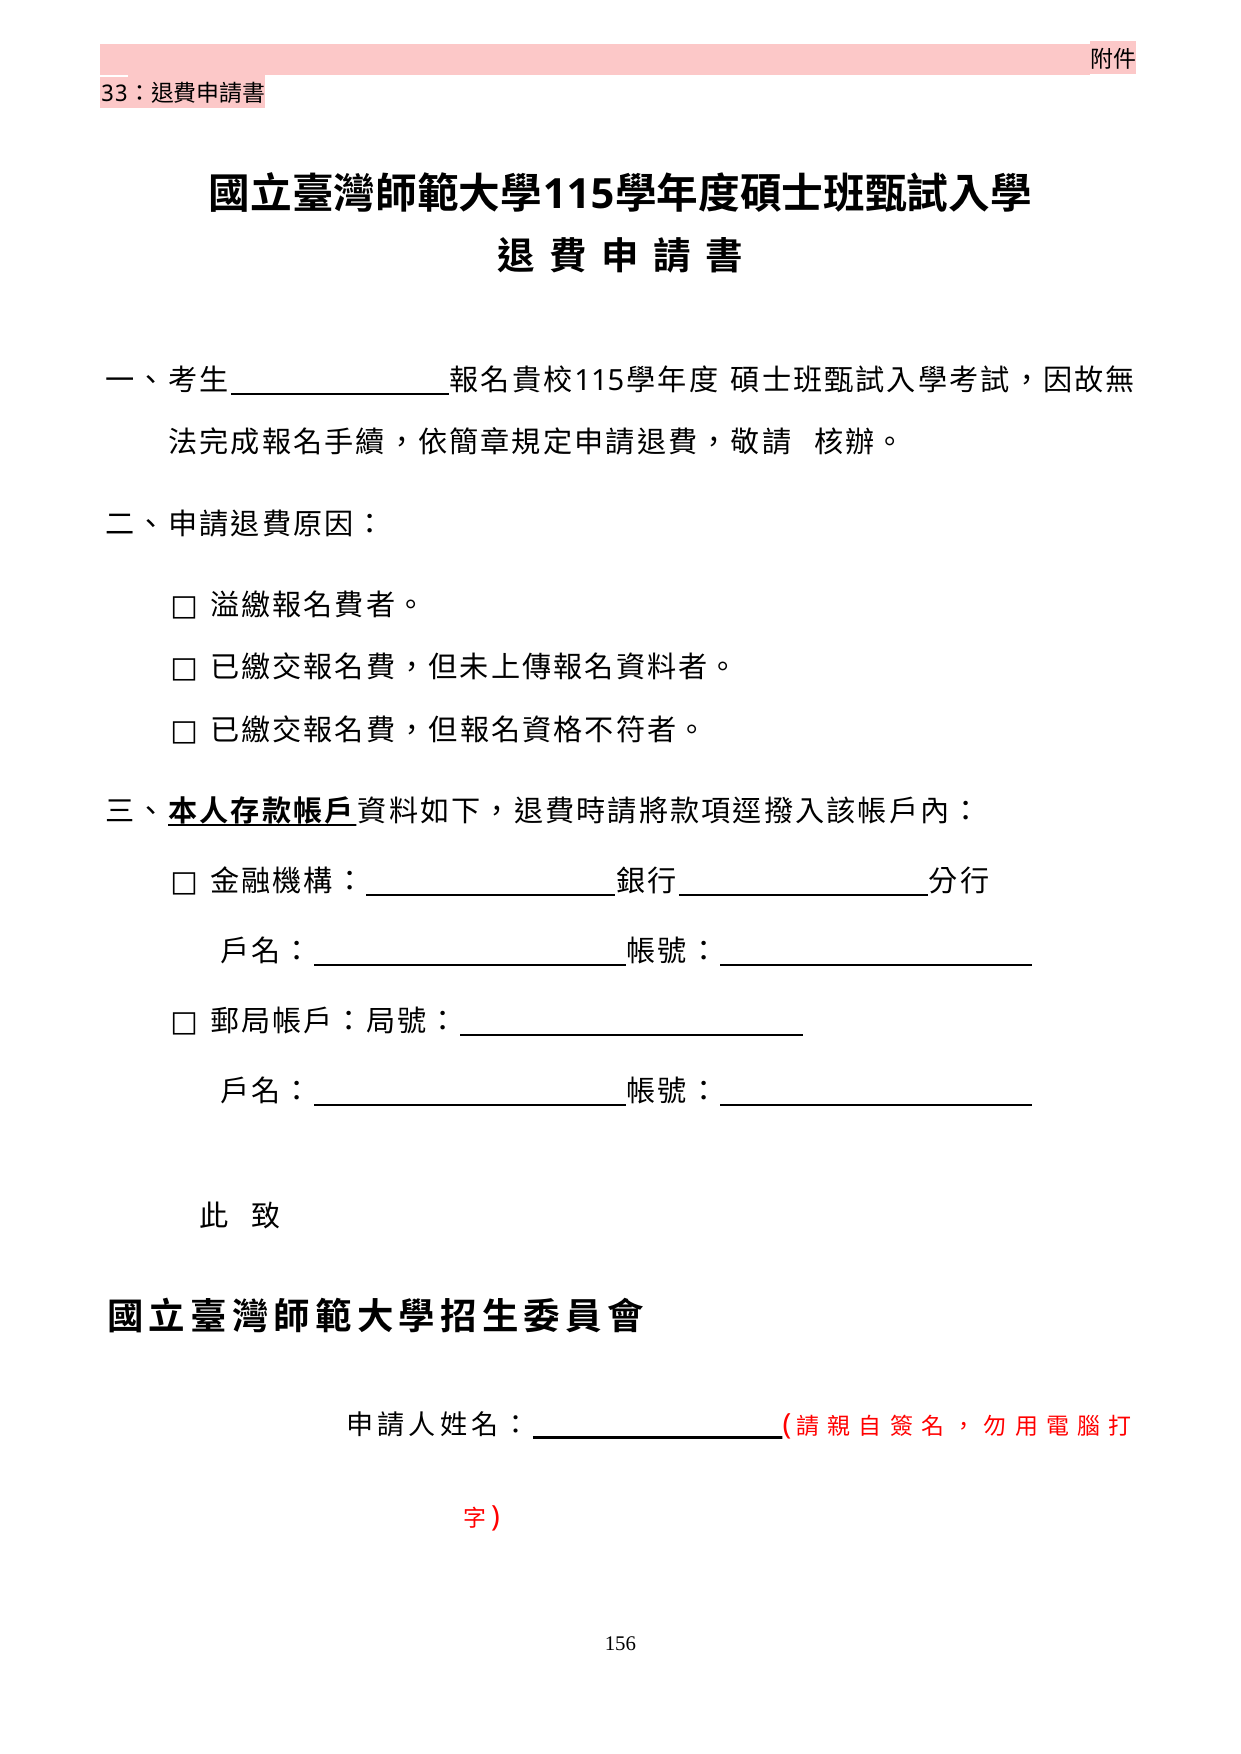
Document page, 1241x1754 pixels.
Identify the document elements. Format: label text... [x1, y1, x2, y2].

text 戶名： 帳號： [217, 907, 1136, 970]
text □ 郵局帳戶：局號： [167, 977, 1136, 1040]
text 退 費 申 請 書 [104, 211, 1136, 273]
text □ 溢繳報名費者。 [142, 561, 1136, 623]
text 戶名： 帳號： [217, 1047, 1136, 1110]
text 申請人姓名： (請親自簽名，勿用電腦打字) [341, 1380, 1136, 1536]
text 二、申請退費原因： [104, 480, 1136, 542]
text 一、考生 報名貴校115學年度 碩士班甄試入學考試，因故無法完成報名手續，依簡章規定申請退費，敬請 核辦。 [104, 336, 1136, 461]
text 國立臺灣師範大學115學年度碩士班甄試入學 [104, 148, 1136, 211]
text 國立臺灣師範大學招生委員會 [104, 1272, 1136, 1335]
text □ 已繳交報名費，但報名資格不符者。 [142, 686, 1136, 748]
text □ 已繳交報名費，但未上傳報名資料者。 [142, 623, 1136, 686]
text 此 致 [104, 1172, 1136, 1235]
text 三、本人存款帳戶資料如下，退費時請將款項逕撥入該帳戶內： [104, 767, 1136, 830]
text □ 金融機構： 銀行 分行 [167, 837, 1136, 900]
